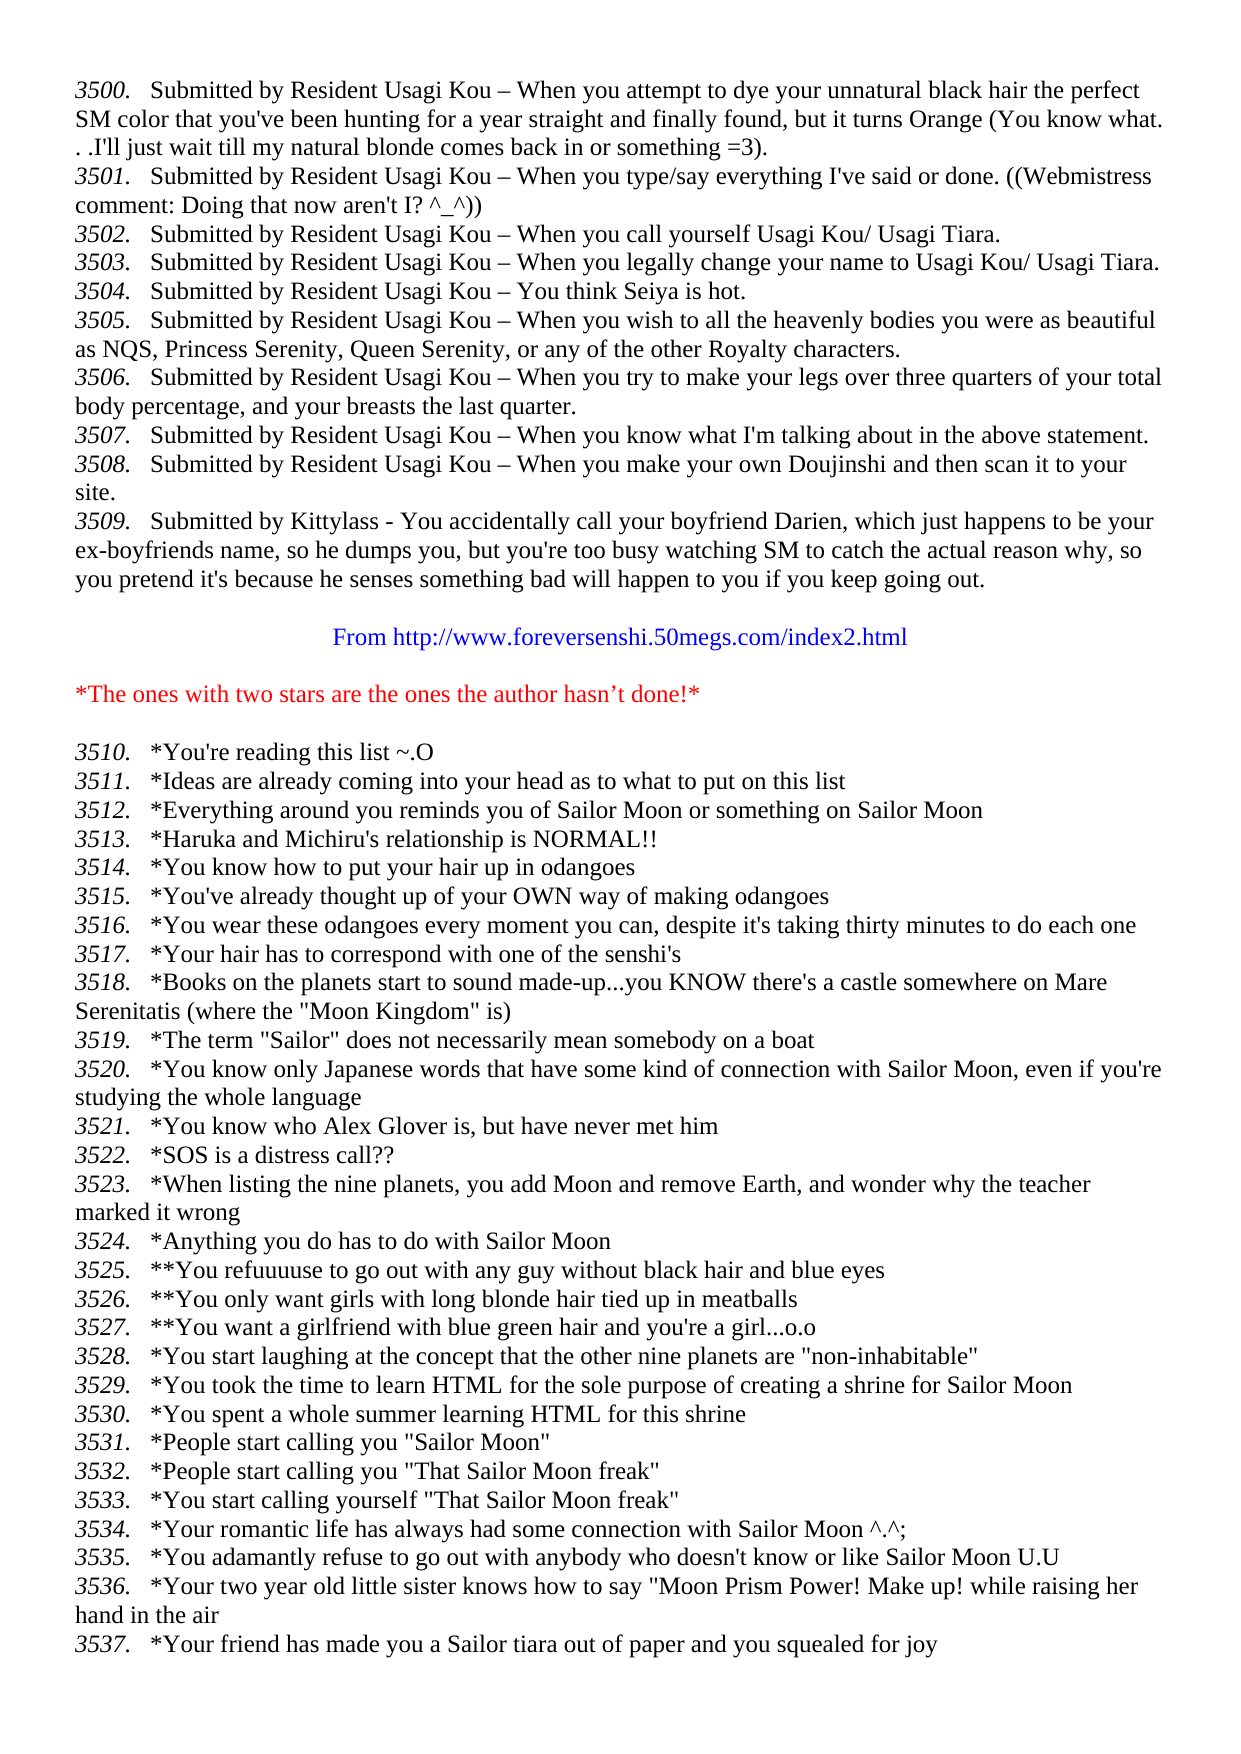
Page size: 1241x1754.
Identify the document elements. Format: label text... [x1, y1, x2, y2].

list *Your hair has to correspond with one of the senshi's [75, 939, 1165, 967]
list Submitted by Resident Usagi Kou – When you know what I'm talking about in the above statement. [75, 420, 1165, 449]
list *You know only Japanese words that have some kind of connection with Sailor Moon, even if you're studying the whole language [75, 1054, 1165, 1111]
list **You only want girls with long blonde hair tied up in meatballs [75, 1284, 1165, 1312]
list *Your friend has made you a Sailor tiara out of paper and you squealed for joy [75, 1629, 1165, 1657]
list *You've already thought up of your OWN way of making odangoes [75, 881, 1165, 910]
list *Everything around you reminds you of Sailor Moon or something on Sailor Moon [75, 795, 1165, 824]
list *People start calling you "That Sailor Moon freak" [75, 1456, 1165, 1485]
list *You're reading this list ~.O [75, 737, 1165, 766]
list *Ideas are already coming into your head as to what to put on this list [75, 766, 1165, 795]
list *You start calling yourself "That Sailor Moon freak" [75, 1485, 1165, 1514]
list *You adamantly refuse to go out with anybody who doesn't know or like Sailor Moon U.U [75, 1542, 1165, 1571]
list *You wear these odangoes every moment you can, despite it's taking thirty minutes to do each one [75, 910, 1165, 939]
list *When listing the nine planets, you add Moon and remove Earth, and wonder why the teacher marked it wrong [75, 1169, 1165, 1226]
text *The ones with two stars are the ones the author hasn’t done!* [75, 679, 1165, 708]
list Submitted by Resident Usagi Kou – When you attempt to dye your unnatural black hair the perfect SM color that you've been hunting for a year straight and finally found, but it turns Orange (You know what. . .I'll just wait till my natural blonde comes back in or something =3). [75, 75, 1165, 161]
list *Haruka and Michiru's relationship is NORMAL!! [75, 824, 1165, 852]
list *You know how to put your hair up in odangoes [75, 852, 1165, 881]
list *You took the time to learn HTML for the sole purpose of creating a shrine for Sailor Moon [75, 1370, 1165, 1399]
list *Your romantic life has always had some connection with Sailor Moon ^.^; [75, 1514, 1165, 1542]
list Submitted by Resident Usagi Kou – When you make your own Doujinshi and then scan it to your site. [75, 449, 1165, 506]
list Submitted by Kittylass - You accidentally call your boyfriend Darien, which just happens to be your ex-boyfriends name, so he dumps you, but you're too busy watching SM to catch the actual reason why, so you pretend it's because he senses something bad will happen to you if you keep going out. [75, 506, 1165, 592]
list *You start laughing at the concept that the other nine planets are "non-inhabitable" [75, 1341, 1165, 1370]
list Submitted by Resident Usagi Kou – When you type/say everything I've said or done. ((Webmistress comment: Doing that now aren't I? ^_^)) [75, 161, 1165, 219]
list **You refuuuuse to go out with any guy without black hair and blue eyes [75, 1255, 1165, 1284]
list *Books on the planets start to sound made-up...you KNOW there's a castle somewhere on Mare Serenitatis (where the "Moon Kingdom" is) [75, 967, 1165, 1025]
list Submitted by Resident Usagi Kou – You think Seiya is hot. [75, 276, 1165, 305]
list *Your two year old little sister knows how to say "Moon Prism Power! Make up! while raising her hand in the air [75, 1571, 1165, 1629]
list *People start calling you "Sailor Moon" [75, 1427, 1165, 1456]
list Submitted by Resident Usagi Kou – When you legally change your name to Usagi Kou/ Usagi Tiara. [75, 247, 1165, 276]
list Submitted by Resident Usagi Kou – When you wish to all the heavenly bodies you were as beautiful as NQS, Princess Serenity, Queen Serenity, or any of the other Royalty characters. [75, 305, 1165, 362]
list *Anything you do has to do with Sailor Moon [75, 1226, 1165, 1255]
list *You spent a whole summer learning HTML for this shrine [75, 1399, 1165, 1427]
list *You know who Alex Glover is, but have never met him [75, 1111, 1165, 1140]
list Submitted by Resident Usagi Kou – When you call yourself Usagi Kou/ Usagi Tiara. [75, 219, 1165, 247]
list *SOS is a distress call?? [75, 1140, 1165, 1169]
list Submitted by Resident Usagi Kou – When you try to make your legs over three quarters of your total body percentage, and your breasts the last quarter. [75, 362, 1165, 420]
list *The term "Sailor" does not necessarily mean somebody on a boat [75, 1025, 1165, 1054]
list **You want a girlfriend with blue green hair and you're a girl...o.o [75, 1312, 1165, 1341]
text From http://www.foreversenshi.50megs.com/index2.html [75, 622, 1165, 650]
